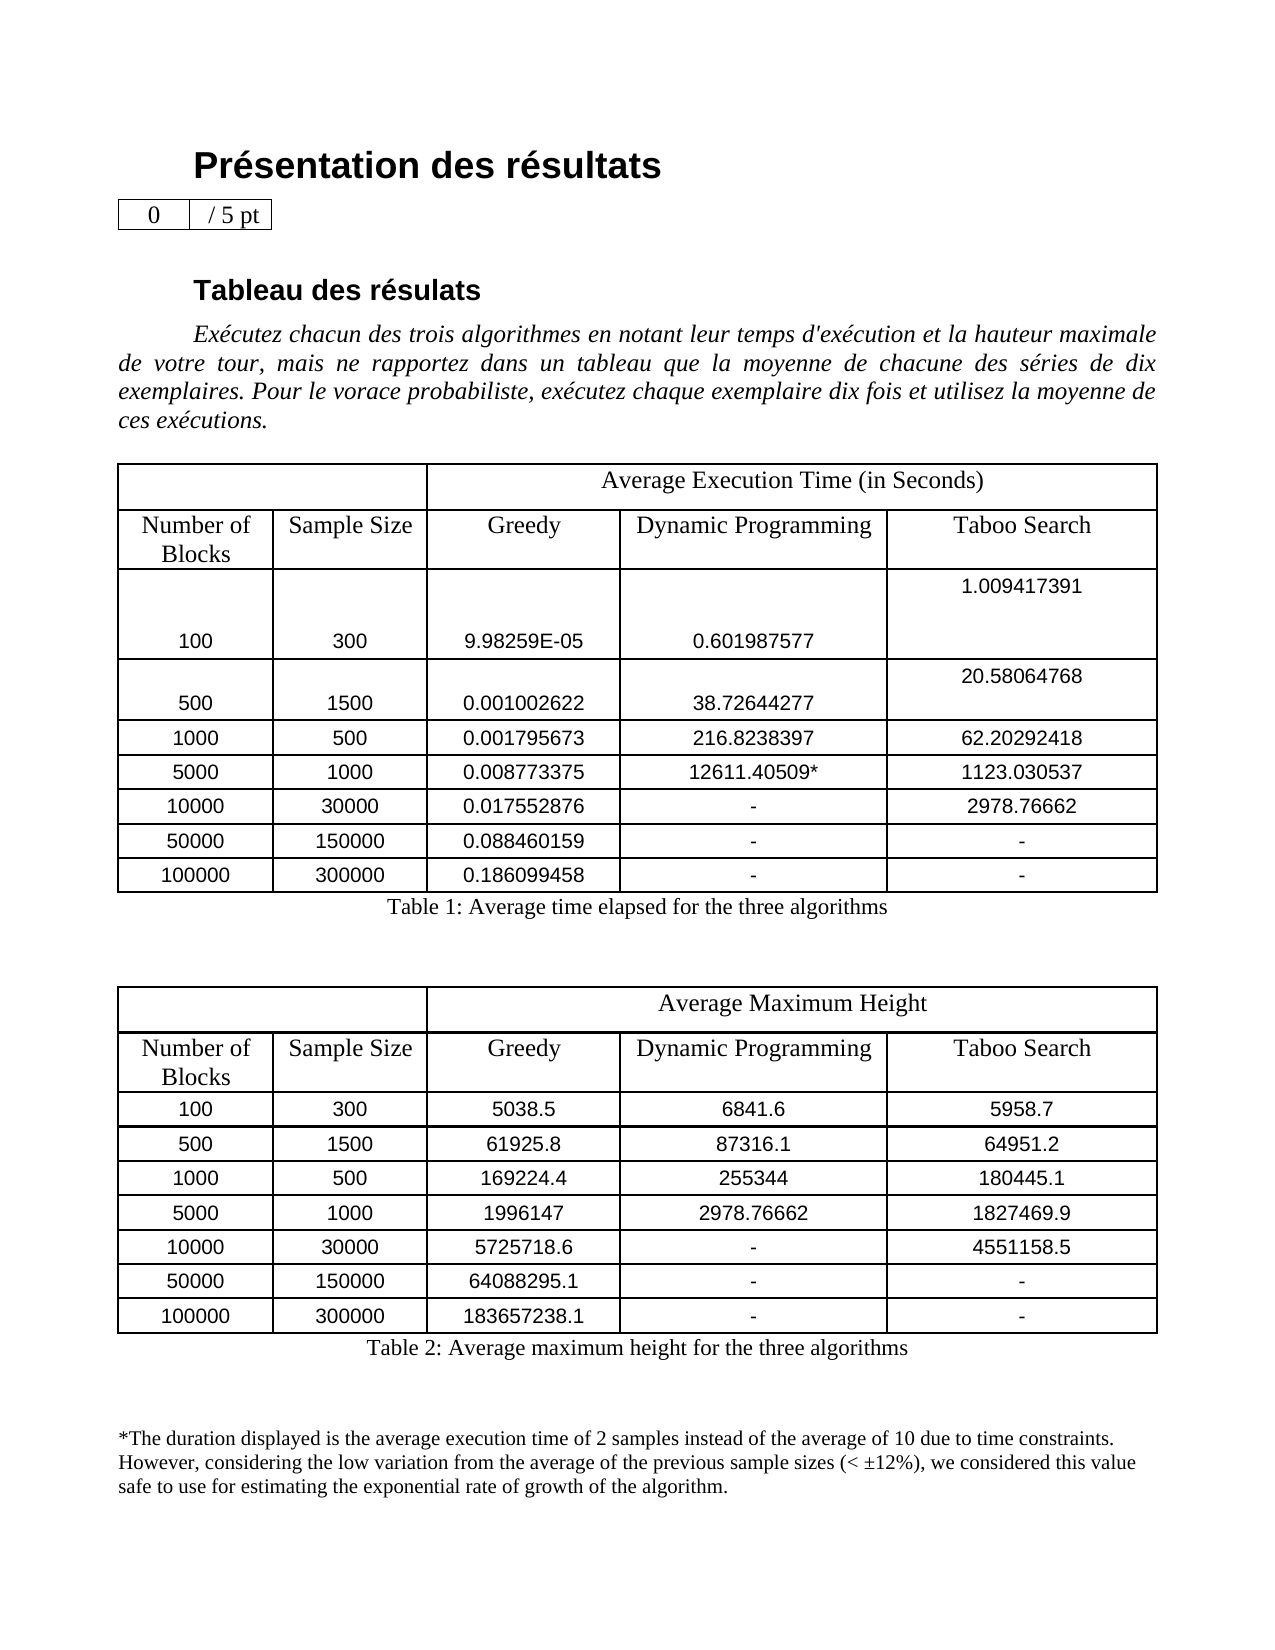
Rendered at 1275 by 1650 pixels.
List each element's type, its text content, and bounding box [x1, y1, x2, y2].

table_cell Number of Blocks [119, 1034, 272, 1091]
table_cell 500 [274, 1162, 426, 1194]
table_cell 0.001795673 [428, 721, 619, 754]
table_cell 38.72644277 [621, 660, 886, 719]
table_cell 64951.2 [888, 1128, 1156, 1160]
table_cell Sample Size [274, 511, 426, 568]
table_cell 300 [274, 570, 426, 657]
table_cell Dynamic Programming [621, 1034, 886, 1091]
table_cell 6841.6 [621, 1093, 886, 1125]
table_header Average Maximum Height [428, 988, 1156, 1031]
table_cell 30000 [274, 1231, 426, 1263]
table_cell 10000 [119, 790, 272, 822]
table_cell 12611.40509* [621, 756, 886, 788]
table_cell 0.017552876 [428, 790, 619, 822]
table_cell 300000 [274, 1299, 426, 1332]
table_cell Greedy [428, 511, 619, 568]
text Exécutez chacun des trois algorithmes en notant leur temps d'exécution et la hauteur maximale de votre tour, mais ne rapportez dans un tableau que la moyenne de chacune des séries de dix exemplaires. Pour le vorace probabiliste, exécutez chaque exemplaire dix fois et utilisez la moyenne de ces exécutions. [118, 319, 1157, 434]
table_cell 2978.76662 [888, 790, 1156, 822]
table_cell 500 [274, 721, 426, 754]
table_header [119, 465, 426, 508]
table_cell 1123.030537 [888, 756, 1156, 788]
table_cell - [621, 859, 886, 891]
table_cell 100 [119, 1093, 272, 1125]
table_cell 500 [119, 660, 272, 719]
table_cell 1000 [119, 1162, 272, 1194]
table_cell 1500 [274, 1128, 426, 1160]
table_cell 216.8238397 [621, 721, 886, 754]
table_cell - [888, 1265, 1156, 1297]
table_cell 500 [119, 1128, 272, 1160]
table_cell 300000 [274, 859, 426, 891]
table_cell 9.98259E-05 [428, 570, 619, 657]
table_cell 1500 [274, 660, 426, 719]
table_cell 30000 [274, 790, 426, 822]
table_cell 61925.8 [428, 1128, 619, 1160]
table_cell 50000 [119, 1265, 272, 1297]
table_header / 5 pt [190, 200, 271, 228]
table_cell 1996147 [428, 1196, 619, 1228]
table_cell Taboo Search [888, 511, 1156, 568]
table_cell Sample Size [274, 1034, 426, 1091]
table_cell 5000 [119, 756, 272, 788]
table_cell 1.009417391 [888, 570, 1156, 657]
table_header Average Execution Time (in Seconds) [428, 465, 1156, 508]
table_cell 20.58064768 [888, 660, 1156, 719]
table_cell 0.008773375 [428, 756, 619, 788]
table_cell - [888, 859, 1156, 891]
text Table 1: Average time elapsed for the three algorithms [118, 893, 1157, 920]
table_cell 1000 [274, 756, 426, 788]
table_cell 100000 [119, 859, 272, 891]
table_cell 50000 [119, 825, 272, 857]
table_cell - [888, 1299, 1156, 1332]
table_cell - [888, 825, 1156, 857]
table_cell 4551158.5 [888, 1231, 1156, 1263]
table_cell 150000 [274, 825, 426, 857]
table_cell 0.001002622 [428, 660, 619, 719]
table_cell Number of Blocks [119, 511, 272, 568]
table_cell 0.088460159 [428, 825, 619, 857]
table_cell Taboo Search [888, 1034, 1156, 1091]
table_cell 2978.76662 [621, 1196, 886, 1228]
table_cell - [621, 790, 886, 822]
table_cell 0.186099458 [428, 859, 619, 891]
table_cell - [621, 1231, 886, 1263]
table_cell 87316.1 [621, 1128, 886, 1160]
table_cell 169224.4 [428, 1162, 619, 1194]
table_cell 300 [274, 1093, 426, 1125]
table_cell 5038.5 [428, 1093, 619, 1125]
table_cell 1000 [119, 721, 272, 754]
table_cell - [621, 825, 886, 857]
table_cell 5725718.6 [428, 1231, 619, 1263]
table_cell 64088295.1 [428, 1265, 619, 1297]
table_cell 255344 [621, 1162, 886, 1194]
text *The duration displayed is the average execution time of 2 samples instead of the average of 10 due to time constraints. However, considering the low variation from the average of the previous sample sizes (< ±12%), we considered this value safe to use for estimating the exponential rate of growth of the algorithm. [118, 1426, 1157, 1498]
table_cell 100 [119, 570, 272, 657]
table_cell 62.20292418 [888, 721, 1156, 754]
table_cell 180445.1 [888, 1162, 1156, 1194]
table_cell - [621, 1299, 886, 1332]
table_cell 1000 [274, 1196, 426, 1228]
table_cell Greedy [428, 1034, 619, 1091]
subtitle Tableau des résulats [118, 273, 1157, 306]
subtitle Présentation des résultats [118, 143, 1157, 186]
text Table 2: Average maximum height for the three algorithms [118, 1334, 1157, 1360]
table_cell 5958.7 [888, 1093, 1156, 1125]
table_header 0 [119, 200, 189, 228]
table_cell 1827469.9 [888, 1196, 1156, 1228]
table_cell 100000 [119, 1299, 272, 1332]
table_cell - [621, 1265, 886, 1297]
table_header [119, 988, 426, 1031]
table_cell 150000 [274, 1265, 426, 1297]
table_cell 5000 [119, 1196, 272, 1228]
table_cell 183657238.1 [428, 1299, 619, 1332]
table_cell Dynamic Programming [621, 511, 886, 568]
table_cell 0.601987577 [621, 570, 886, 657]
table_cell 10000 [119, 1231, 272, 1263]
